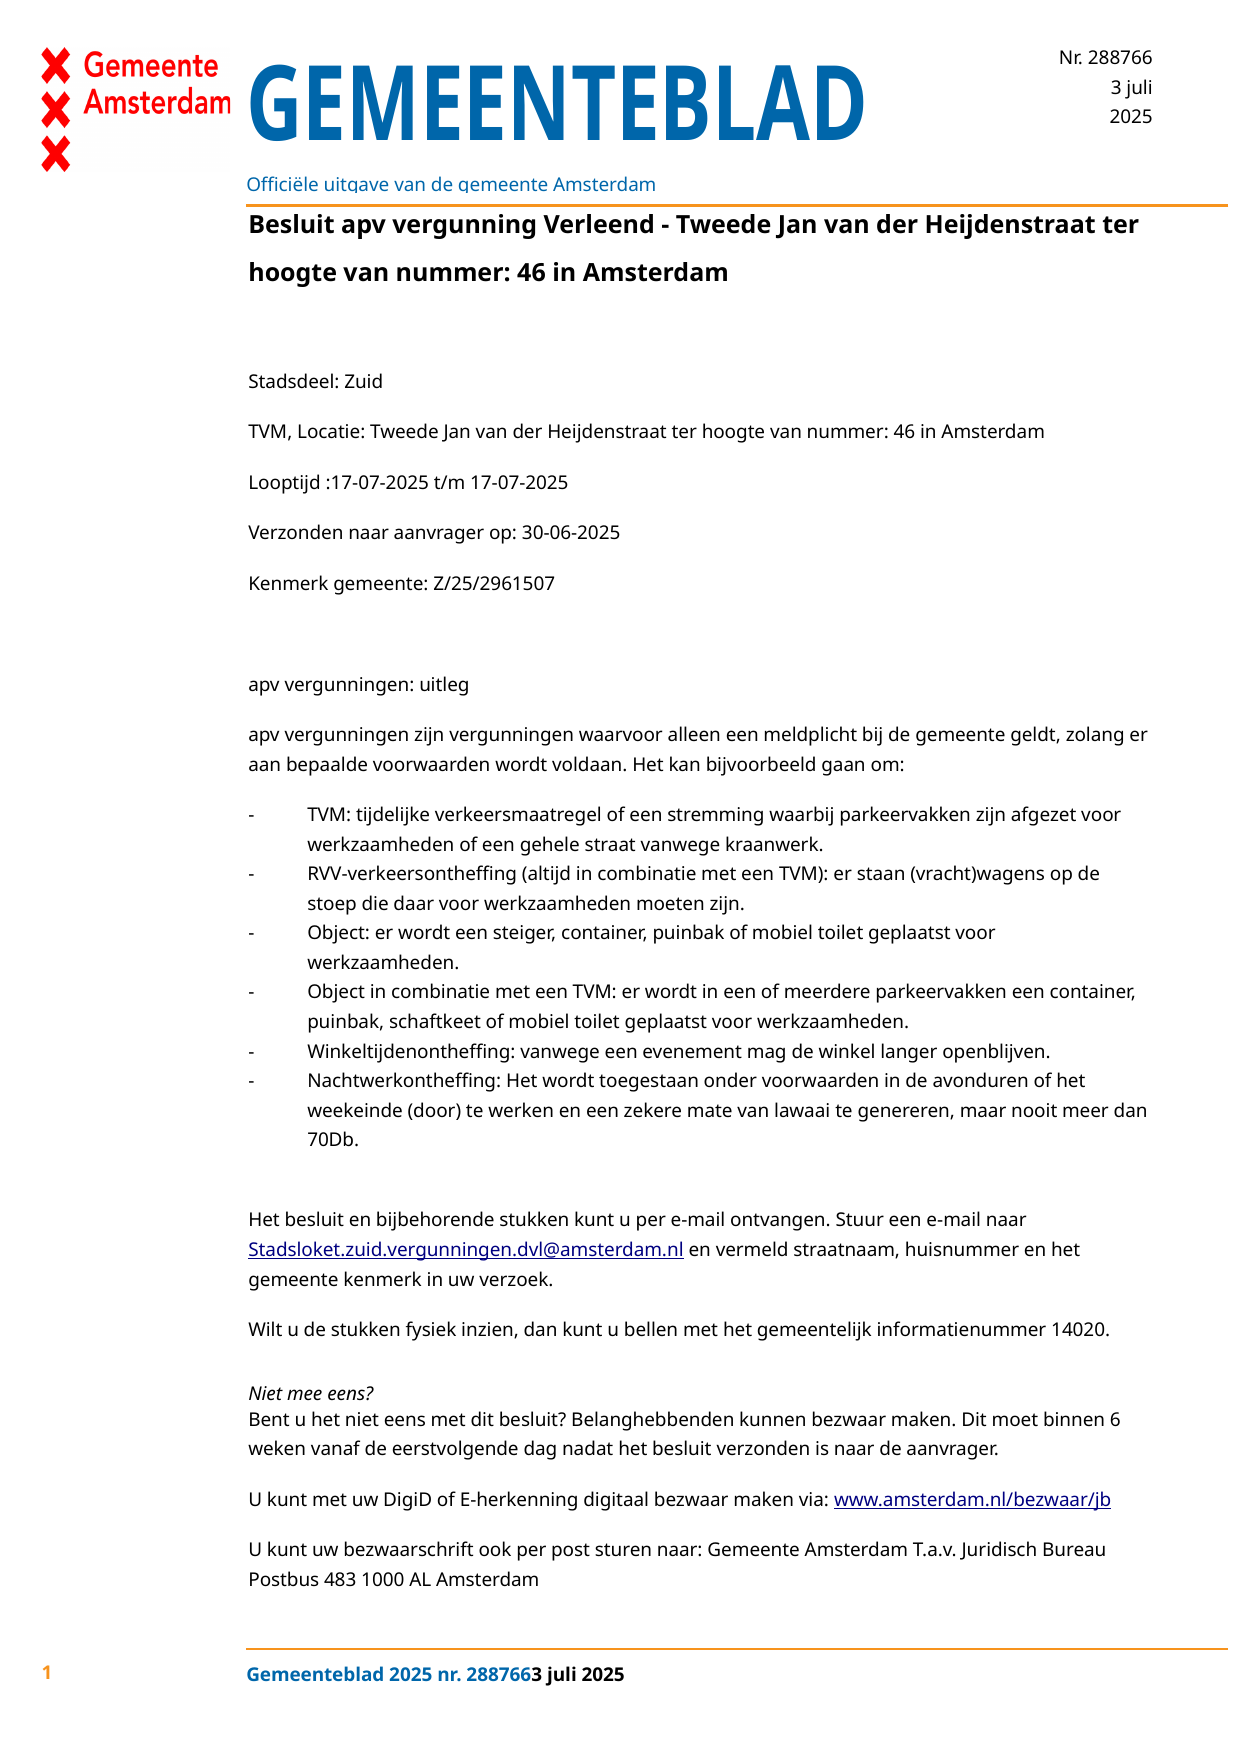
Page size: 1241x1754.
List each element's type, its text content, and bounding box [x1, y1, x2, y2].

text U kunt uw bezwaarschrift ook per post sturen naar: Gemeente Amsterdam T.a.v. Juridisch Bureau Postbus 483 1000 AL Amsterdam [248, 1536, 1152, 1592]
text apv vergunningen: uitleg [248, 671, 1152, 697]
list Winkeltijdenontheffing: vanwege een evenement mag de winkel langer openblijven. [248, 1038, 1152, 1064]
text Verzonden naar aanvrager op: 30-06-2025 [248, 519, 1152, 545]
text Looptijd :17-07-2025 t/m 17-07-2025 [248, 469, 1152, 495]
text apv vergunningen zijn vergunningen waarvoor alleen een meldplicht bij de gemeente geldt, zolang er aan bepaalde voorwaarden wordt voldaan. Het kan bijvoorbeeld gaan om: [248, 721, 1152, 777]
text U kunt met uw DigiD of E-herkenning digitaal bezwaar maken via: www.amsterdam.nl/bezwaar/jb [248, 1486, 1152, 1512]
text TVM, Locatie: Tweede Jan van der Heijdenstraat ter hoogte van nummer: 46 in Amsterdam [248, 419, 1152, 444]
list TVM: tijdelijke verkeersmaatregel of een stremming waarbij parkeervakken zijn afgezet voor werkzaamheden of een gehele straat vanwege kraanwerk. [248, 801, 1152, 857]
text Kenmerk gemeente: Z/25/2961507 [248, 570, 1152, 596]
list Object: er wordt een steiger, container, puinbak of mobiel toilet geplaatst voor werkzaamheden. [248, 919, 1152, 975]
text Het besluit en bijbehorende stukken kunt u per e-mail ontvangen. Stuur een e-mail naar Stadsloket.zuid.vergunningen.dvl@amsterdam.nl en vermeld straatnaam, huisnummer en het gemeente kenmerk in uw verzoek. [248, 1207, 1152, 1292]
text Bent u het niet eens met dit besluit? Belanghebbenden kunnen bezwaar maken. Dit moet binnen 6 weken vanaf de eerstvolgende dag nadat het besluit verzonden is naar de aanvrager. [248, 1406, 1152, 1461]
list RVV-verkeersontheffing (altijd in combinatie met een TVM): er staan (vracht)wagens op de stoep die daar voor werkzaamheden moeten zijn. [248, 860, 1152, 916]
picture [41, 47, 231, 172]
text Besluit apv vergunning Verleend - Tweede Jan van der Heijdenstraat ter hoogte van nummer: 46 in Amsterdam [248, 207, 1152, 288]
text Wilt u de stukken fysiek inzien, dan kunt u bellen met het gemeentelijk informatienummer 14020. [248, 1316, 1152, 1342]
text Stadsdeel: Zuid [248, 368, 1152, 394]
list Nachtwerkontheffing: Het wordt toegestaan onder voorwaarden in de avonduren of het weekeinde (door) te werken en een zekere mate van lawaai te genereren, maar nooit meer dan 70Db. [248, 1067, 1152, 1152]
text Niet mee eens? [248, 1380, 1152, 1406]
list Object in combinatie met een TVM: er wordt in een of meerdere parkeervakken een container, puinbak, schaftkeet of mobiel toilet geplaatst voor werkzaamheden. [248, 979, 1152, 1034]
